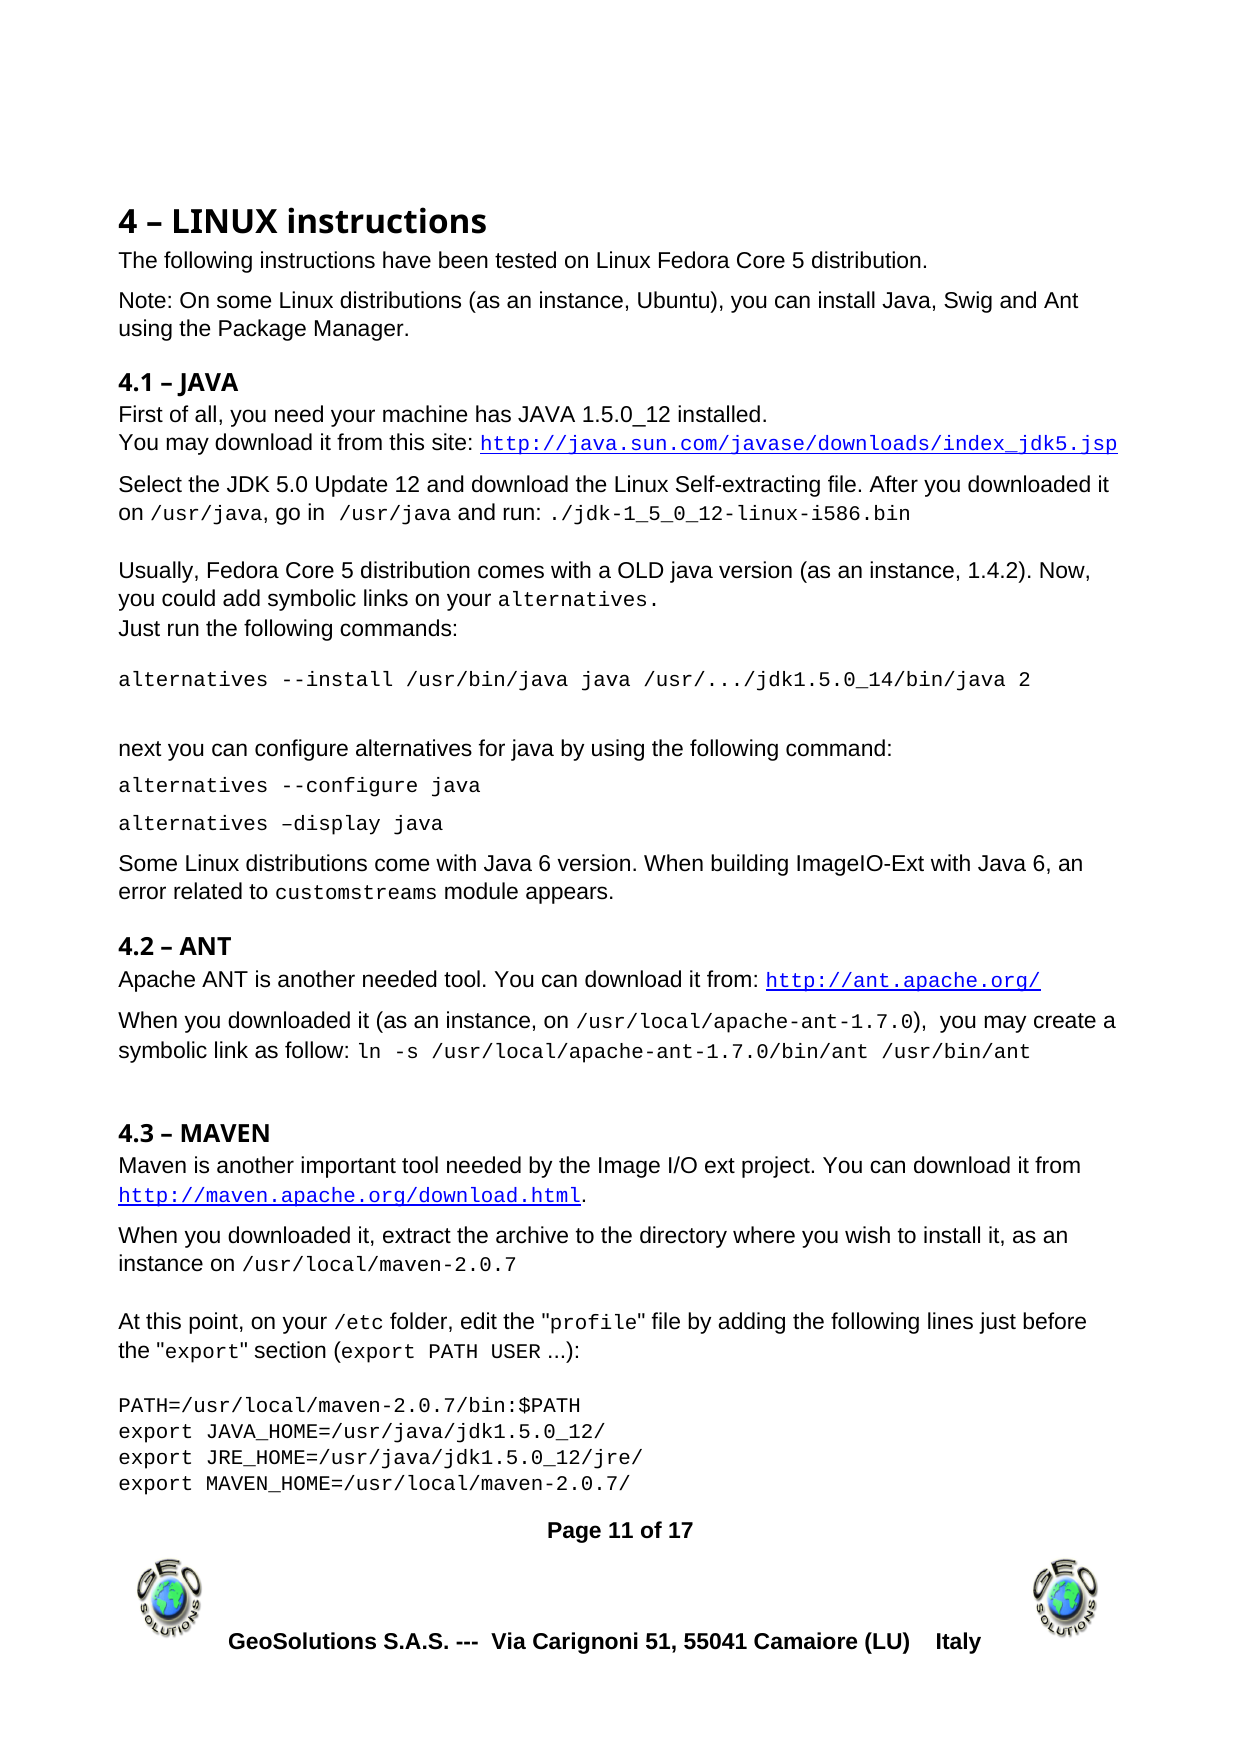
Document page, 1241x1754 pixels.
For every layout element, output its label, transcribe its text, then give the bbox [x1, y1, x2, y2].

picture [134, 1552, 205, 1641]
text Note: On some Linux distributions (as an instance, Ubuntu), you can install Java, Swig and Ant using the Package Manager. [118, 287, 1122, 341]
text Maven is another important tool needed by the Image I/O ext project. You can download it from http://maven.apache.org/download.html. [118, 1153, 1122, 1208]
text First of all, you need your machine has JAVA 1.5.0_12 installed. You may download it from this site: http://java.sun.com/javase/downloads/index_jdk5.jsp [118, 402, 1122, 457]
text When you downloaded it (as an instance, on /usr/local/apache-ant-1.7.0), you may create a symbolic link as follow: ln -s /usr/local/apache-ant-1.7.0/bin/ant /usr/bin/ant [118, 1008, 1122, 1092]
picture [1030, 1552, 1101, 1641]
text Some Linux distributions come with Java 6 version. When building ImageIO-Ext with Java 6, an error related to customstreams module appears. [118, 851, 1122, 906]
subtitle 4 – LINUX instructions [118, 198, 1122, 243]
text alternatives --configure java [118, 775, 1122, 799]
text next you can configure alternatives for java by using the following command: [118, 735, 1122, 761]
subtitle 4.3 – MAVEN [118, 1116, 1122, 1150]
text When you downloaded it, extract the archive to the directory where you wish to install it, as an instance on /usr/local/maven-2.0.7 At this point, on your /etc folder, edit the "profile" file by adding the following lines just before the "export" section (export PATH USER ...): PATH=/usr/local/maven-2.0.7/bin:$PATH export JAVA_HOME=/usr/java/jdk1.5.0_12/ export JRE_HOME=/usr/java/jdk1.5.0_12/jre/ export MAVEN_HOME=/usr/local/maven-2.0.7/ [118, 1223, 1122, 1497]
text Select the JDK 5.0 Update 12 and download the Linux Self-extracting file. After you downloaded it on /usr/java, go in /usr/java and run: ./jdk-1_5_0_12-linux-i586.bin Usually, Fedora Core 5 distribution comes with a OLD java version (as an instance, 1.4.2). Now, you could add symbolic links on your alternatives. Just run the following commands: alternatives --install /usr/bin/java java /usr/.../jdk1.5.0_14/bin/java 2 [118, 471, 1122, 721]
subtitle 4.2 – ANT [118, 929, 1122, 963]
subtitle 4.1 – JAVA [118, 364, 1122, 398]
text alternatives –display java [118, 813, 1122, 836]
text Apache ANT is another needed tool. You can download it from: http://ant.apache.org/ [118, 966, 1122, 993]
text The following instructions have been tested on Linux Fedora Core 5 distribution. [118, 247, 1122, 273]
